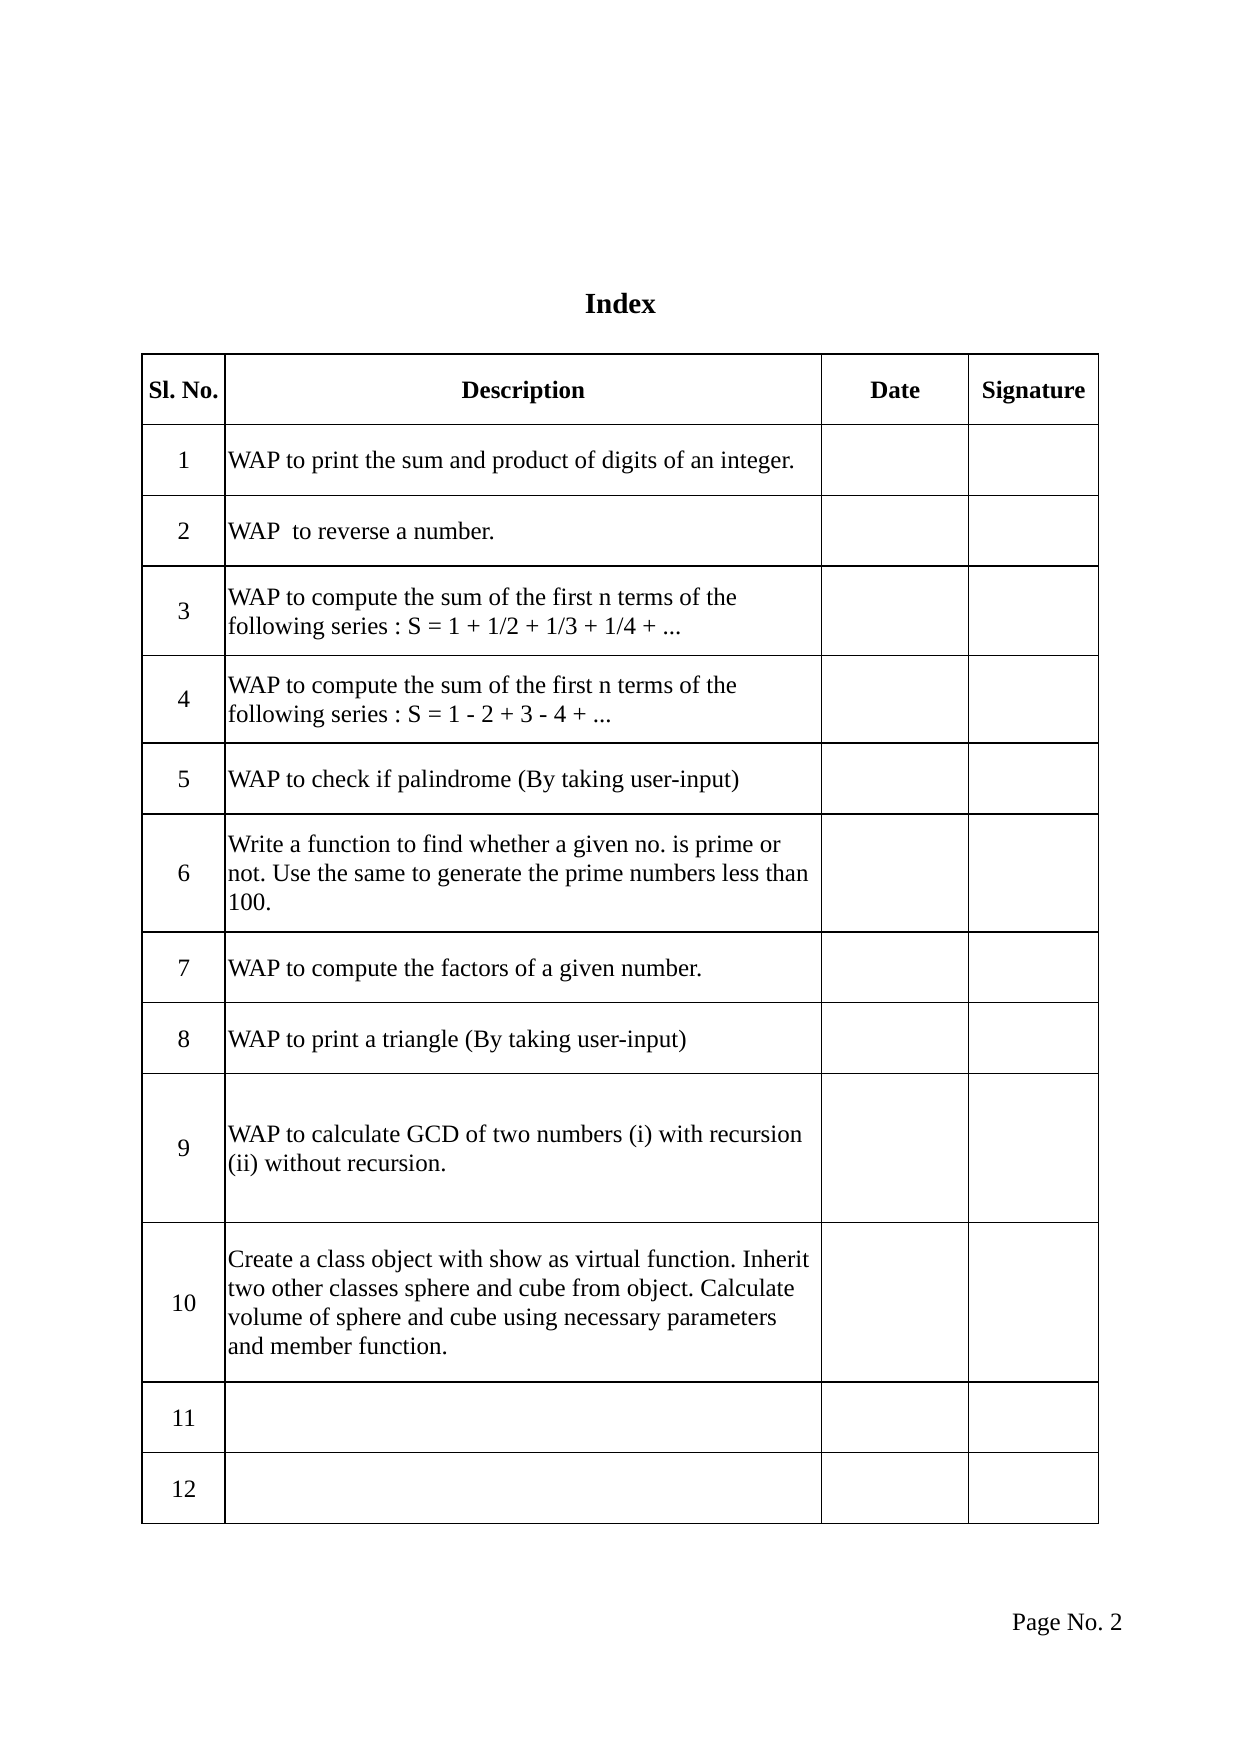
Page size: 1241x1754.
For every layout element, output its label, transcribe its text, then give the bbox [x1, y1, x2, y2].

table_cell 12 [143, 1453, 224, 1523]
table_header Sl. No. [143, 355, 224, 424]
table_cell [969, 1383, 1098, 1452]
table_cell [822, 656, 968, 742]
table_cell Write a function to find whether a given no. is prime or not. Use the same to generate the prime numbers less than 100. [226, 815, 821, 931]
table_cell [822, 1453, 968, 1523]
table_cell [822, 1383, 968, 1452]
table_cell 5 [143, 744, 224, 813]
table_cell [969, 1074, 1098, 1222]
table_cell WAP to reverse a number. [226, 496, 821, 565]
table_cell 4 [143, 656, 224, 742]
table_cell 8 [143, 1003, 224, 1073]
text Index [118, 286, 1122, 319]
table_cell WAP to compute the sum of the first n terms of the following series : S = 1 + 1/2 + 1/3 + 1/4 + ... [226, 567, 821, 654]
table_cell [822, 496, 968, 565]
table_cell 1 [143, 425, 224, 494]
table_cell Create a class object with show as virtual function. Inherit two other classes sphere and cube from object. Calculate volume of sphere and cube using necessary parameters and member function. [226, 1223, 821, 1381]
table_cell [822, 425, 968, 494]
table_cell [822, 815, 968, 931]
table_cell [969, 933, 1098, 1002]
table_cell [969, 744, 1098, 813]
table_cell WAP to compute the factors of a given number. [226, 933, 821, 1002]
table_cell 11 [143, 1383, 224, 1452]
table_cell 10 [143, 1223, 224, 1381]
table_cell [822, 744, 968, 813]
table_cell [969, 496, 1098, 565]
table_cell WAP to check if palindrome (By taking user-input) [226, 744, 821, 813]
table_cell [822, 1074, 968, 1222]
table_cell WAP to print a triangle (By taking user-input) [226, 1003, 821, 1073]
table_cell 2 [143, 496, 224, 565]
table_cell [969, 656, 1098, 742]
table_cell WAP to compute the sum of the first n terms of the following series : S = 1 - 2 + 3 - 4 + ... [226, 656, 821, 742]
table_cell [822, 933, 968, 1002]
table_cell [969, 815, 1098, 931]
table_cell [969, 567, 1098, 654]
table_cell [822, 567, 968, 654]
table_header Signature [969, 355, 1098, 424]
table_cell WAP to print the sum and product of digits of an integer. [226, 425, 821, 494]
table_cell [969, 425, 1098, 494]
table_cell 3 [143, 567, 224, 654]
table_cell WAP to calculate GCD of two numbers (i) with recursion (ii) without recursion. [226, 1074, 821, 1222]
table_cell [969, 1223, 1098, 1381]
table_header Description [226, 355, 821, 424]
table_cell [822, 1223, 968, 1381]
table_cell [969, 1453, 1098, 1523]
table_cell [969, 1003, 1098, 1073]
table_cell [226, 1383, 821, 1452]
table_cell [226, 1453, 821, 1523]
table_cell 7 [143, 933, 224, 1002]
table_cell 9 [143, 1074, 224, 1222]
table_cell [822, 1003, 968, 1073]
table_cell 6 [143, 815, 224, 931]
table_header Date [822, 355, 968, 424]
